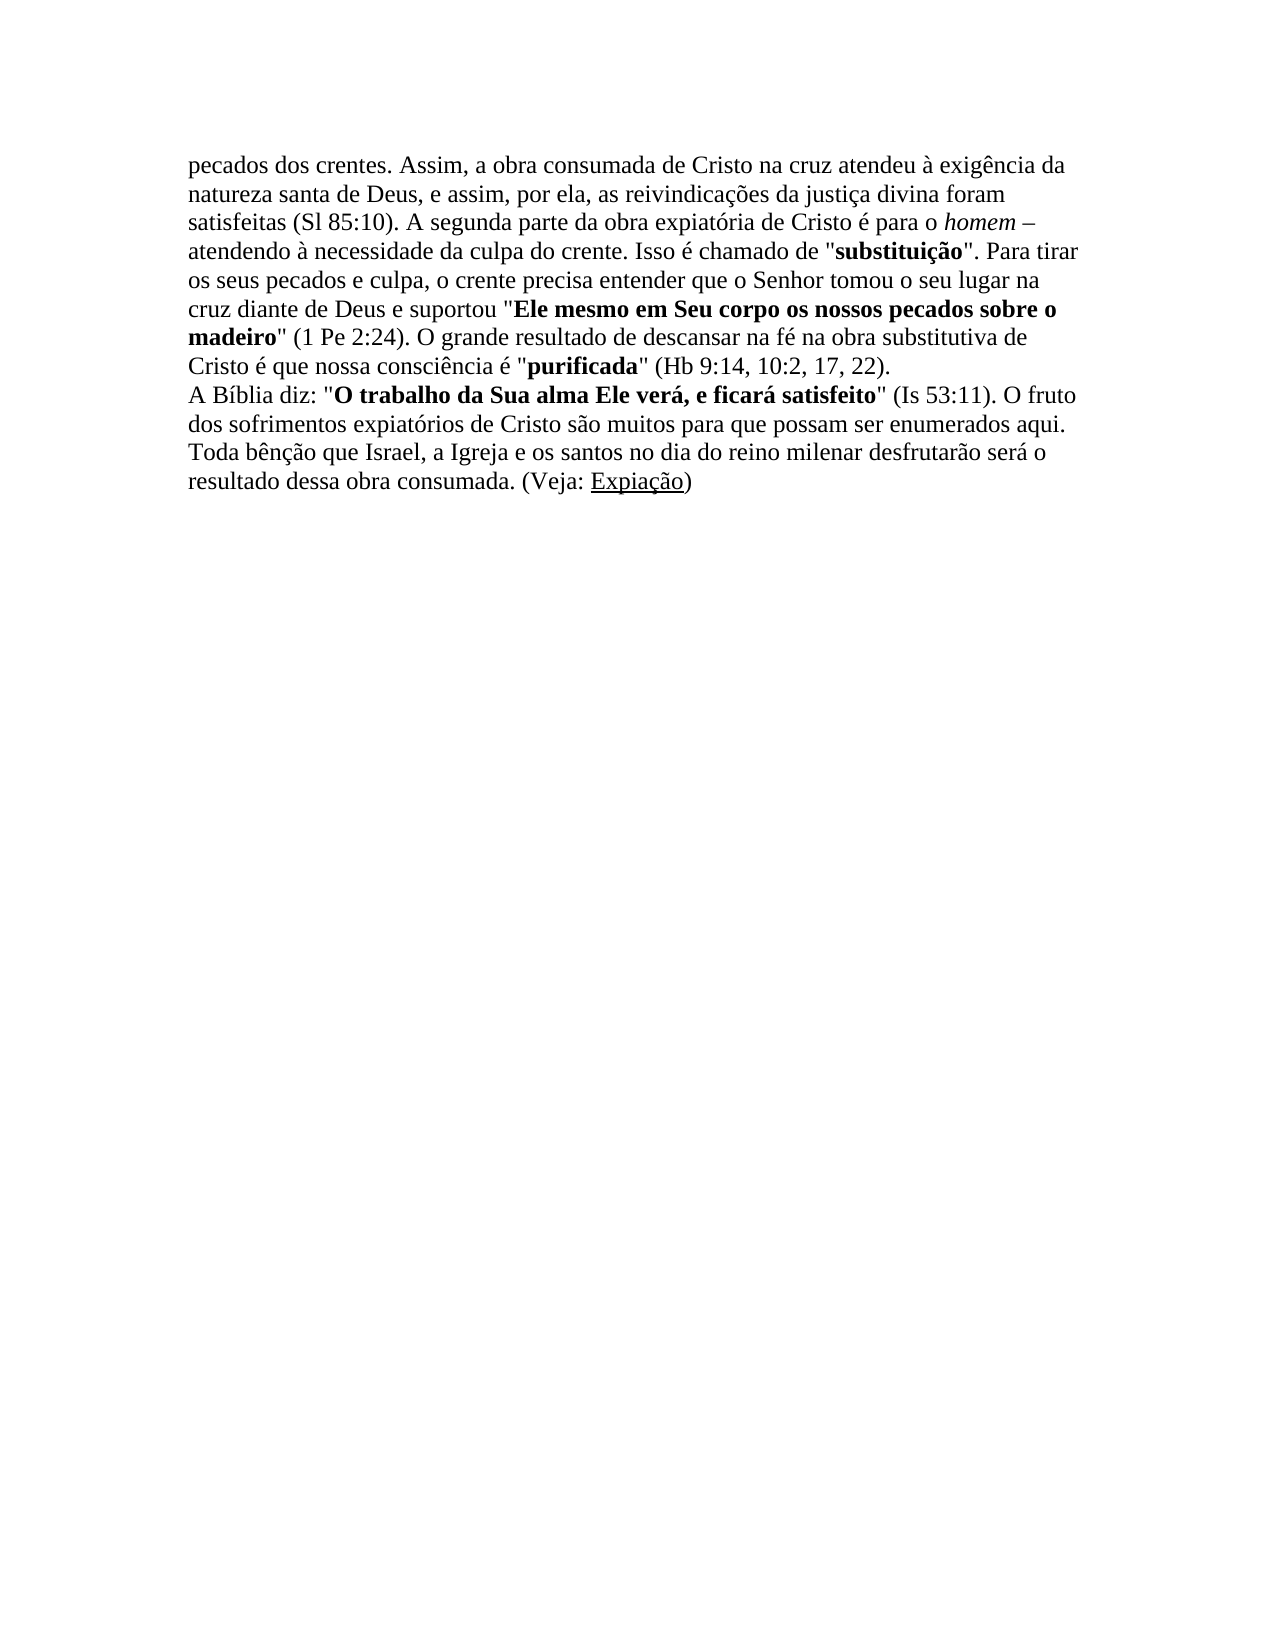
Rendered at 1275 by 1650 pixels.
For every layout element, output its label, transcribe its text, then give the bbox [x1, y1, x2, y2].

text pecados dos crentes. Assim, a obra consumada de Cristo na cruz atendeu à exigência da natureza santa de Deus, e assim, por ela, as reivindicações da justiça divina foram satisfeitas (Sl 85:10). A segunda parte da obra expiatória de Cristo é para o homem – atendendo à necessidade da culpa do crente. Isso é chamado de "substituição". Para tirar os seus pecados e culpa, o crente precisa entender que o Senhor tomou o seu lugar na cruz diante de Deus e suportou "Ele mesmo em Seu corpo os nossos pecados sobre o madeiro" (1 Pe 2:24). O grande resultado de descansar na fé na obra substitutiva de Cristo é que nossa consciência é "purificada" (Hb 9:14, 10:2, 17, 22). [188, 150, 1087, 380]
text A Bíblia diz: "O trabalho da Sua alma Ele verá, e ficará satisfeito" (Is 53:11). O fruto dos sofrimentos expiatórios de Cristo são muitos para que possam ser enumerados aqui. Toda bênção que Israel, a Igreja e os santos no dia do reino milenar desfrutarão será o resultado dessa obra consumada. (Veja: Expiação) [188, 380, 1087, 495]
